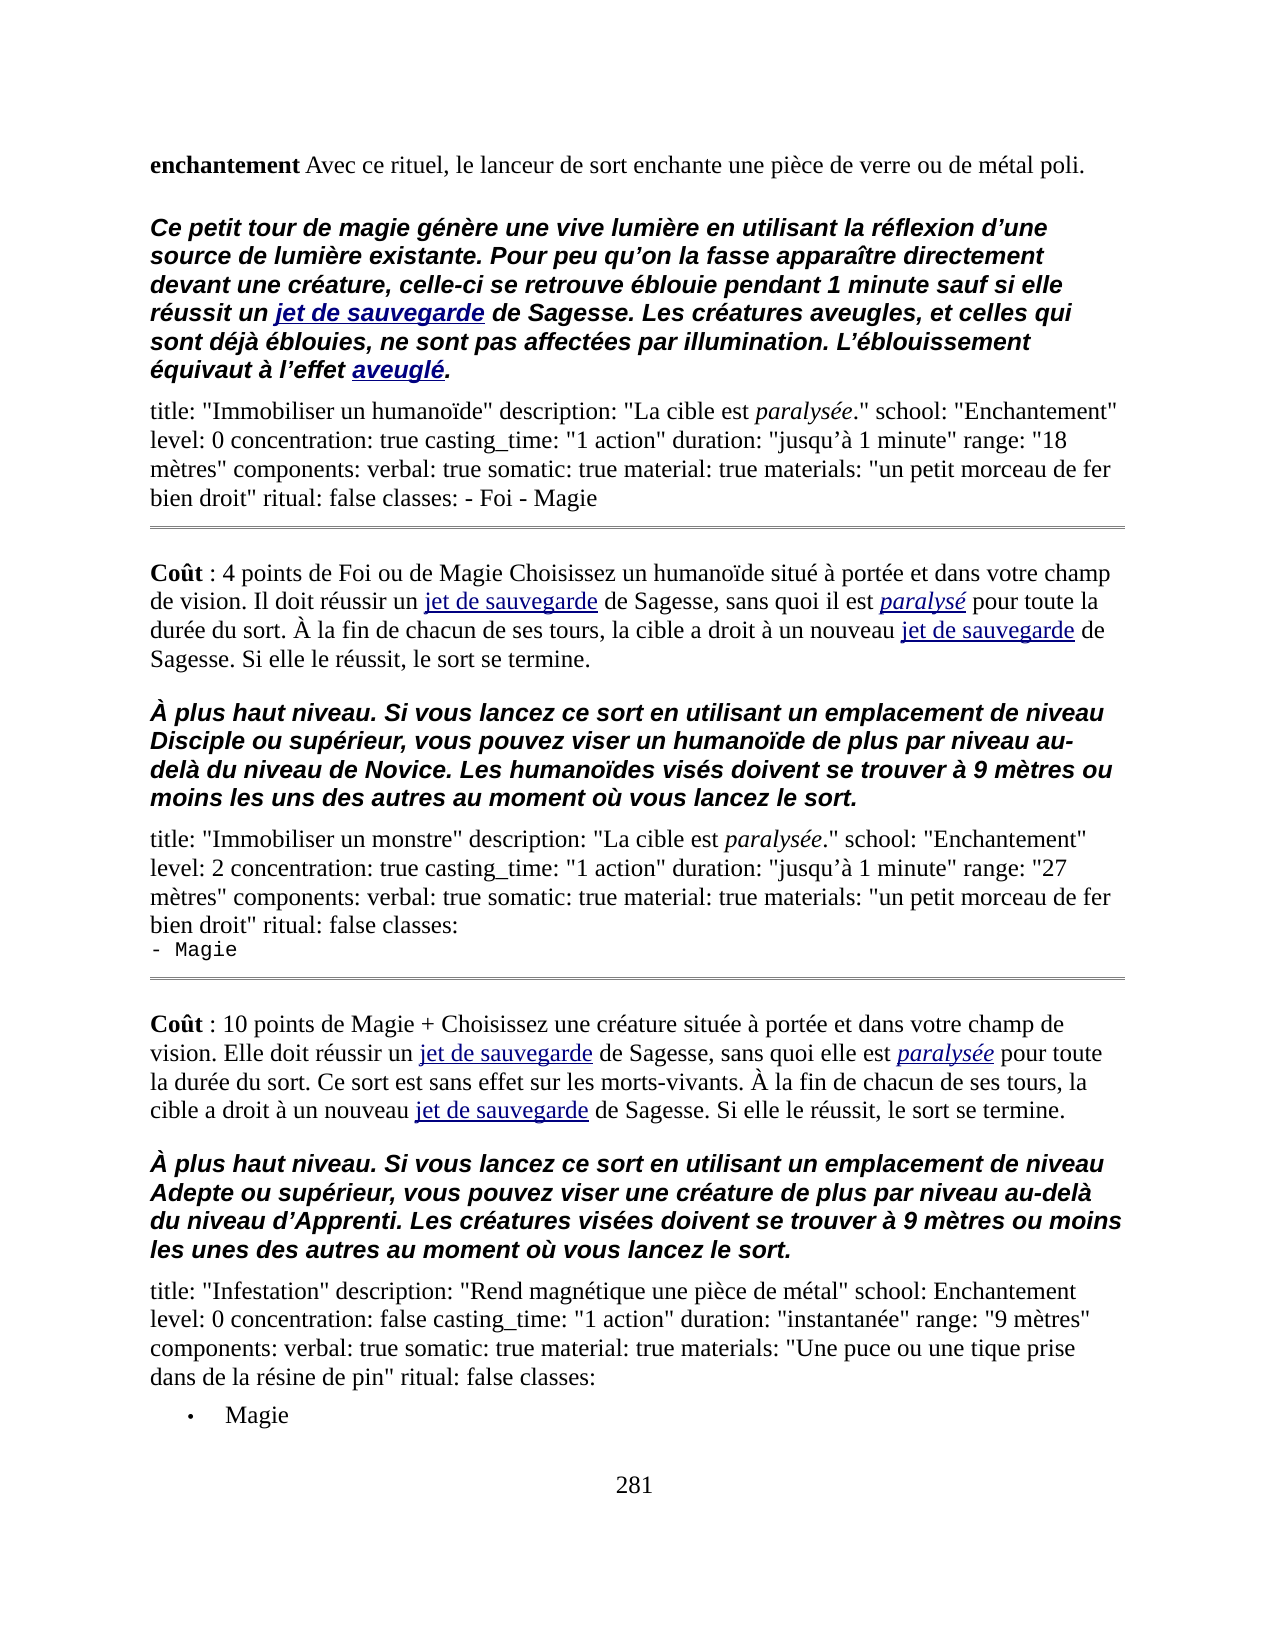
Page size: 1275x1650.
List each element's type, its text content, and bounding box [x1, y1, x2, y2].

subtitle À plus haut niveau. Si vous lancez ce sort en utilisant un emplacement de niveau Disciple ou supérieur, vous pouvez viser un humanoïde de plus par niveau au-delà du niveau de Novice. Les humanoïdes visés doivent se trouver à 9 mètres ou moins les uns des autres au moment où vous lancez le sort. [150, 698, 1125, 812]
text - Magie [150, 939, 1125, 963]
list Magie [187, 1400, 1125, 1428]
text enchantement Avec ce rituel, le lanceur de sort enchante une pièce de verre ou de métal poli. [150, 150, 1125, 179]
subtitle À plus haut niveau. Si vous lancez ce sort en utilisant un emplacement de niveau Adepte ou supérieur, vous pouvez viser une créature de plus par niveau au-delà du niveau d’Apprenti. Les créatures visées doivent se trouver à 9 mètres ou moins les unes des autres au moment où vous lancez le sort. [150, 1149, 1125, 1263]
subtitle Ce petit tour de magie génère une vive lumière en utilisant la réflexion d’une source de lumière existante. Pour peu qu’on la fasse apparaître directement devant une créature, celle-ci se retrouve éblouie pendant 1 minute sauf si elle réussit un jet de sauvegarde de Sagesse. Les créatures aveugles, et celles qui sont déjà éblouies, ne sont pas affectées par illumination. L’éblouissement équivaut à l’effet aveuglé. [150, 213, 1125, 384]
text title: "Immobiliser un monstre" description: "La cible est paralysée." school: "Enchantement" level: 2 concentration: true casting_time: "1 action" duration: "jusqu’à 1 minute" range: "27 mètres" components: verbal: true somatic: true material: true materials: "un petit morceau de fer bien droit" ritual: false classes: [150, 824, 1125, 939]
text title: "Immobiliser un humanoïde" description: "La cible est paralysée." school: "Enchantement" level: 0 concentration: true casting_time: "1 action" duration: "jusqu’à 1 minute" range: "18 mètres" components: verbal: true somatic: true material: true materials: "un petit morceau de fer bien droit" ritual: false classes: - Foi - Magie [150, 396, 1125, 511]
text title: "Infestation" description: "Rend magnétique une pièce de métal" school: Enchantement level: 0 concentration: false casting_time: "1 action" duration: "instantanée" range: "9 mètres" components: verbal: true somatic: true material: true materials: "Une puce ou une tique prise dans de la résine de pin" ritual: false classes: [150, 1276, 1125, 1391]
text Coût : 4 points de Foi ou de Magie Choisissez un humanoïde situé à portée et dans votre champ de vision. Il doit réussir un jet de sauvegarde de Sagesse, sans quoi il est paralysé pour toute la durée du sort. À la fin de chacun de ses tours, la cible a droit à un nouveau jet de sauvegarde de Sagesse. Si elle le réussit, le sort se termine. [150, 558, 1125, 673]
text Coût : 10 points de Magie + Choisissez une créature située à portée et dans votre champ de vision. Elle doit réussir un jet de sauvegarde de Sagesse, sans quoi elle est paralysée pour toute la durée du sort. Ce sort est sans effet sur les morts-vivants. À la fin de chacun de ses tours, la cible a droit à un nouveau jet de sauvegarde de Sagesse. Si elle le réussit, le sort se termine. [150, 1009, 1125, 1124]
